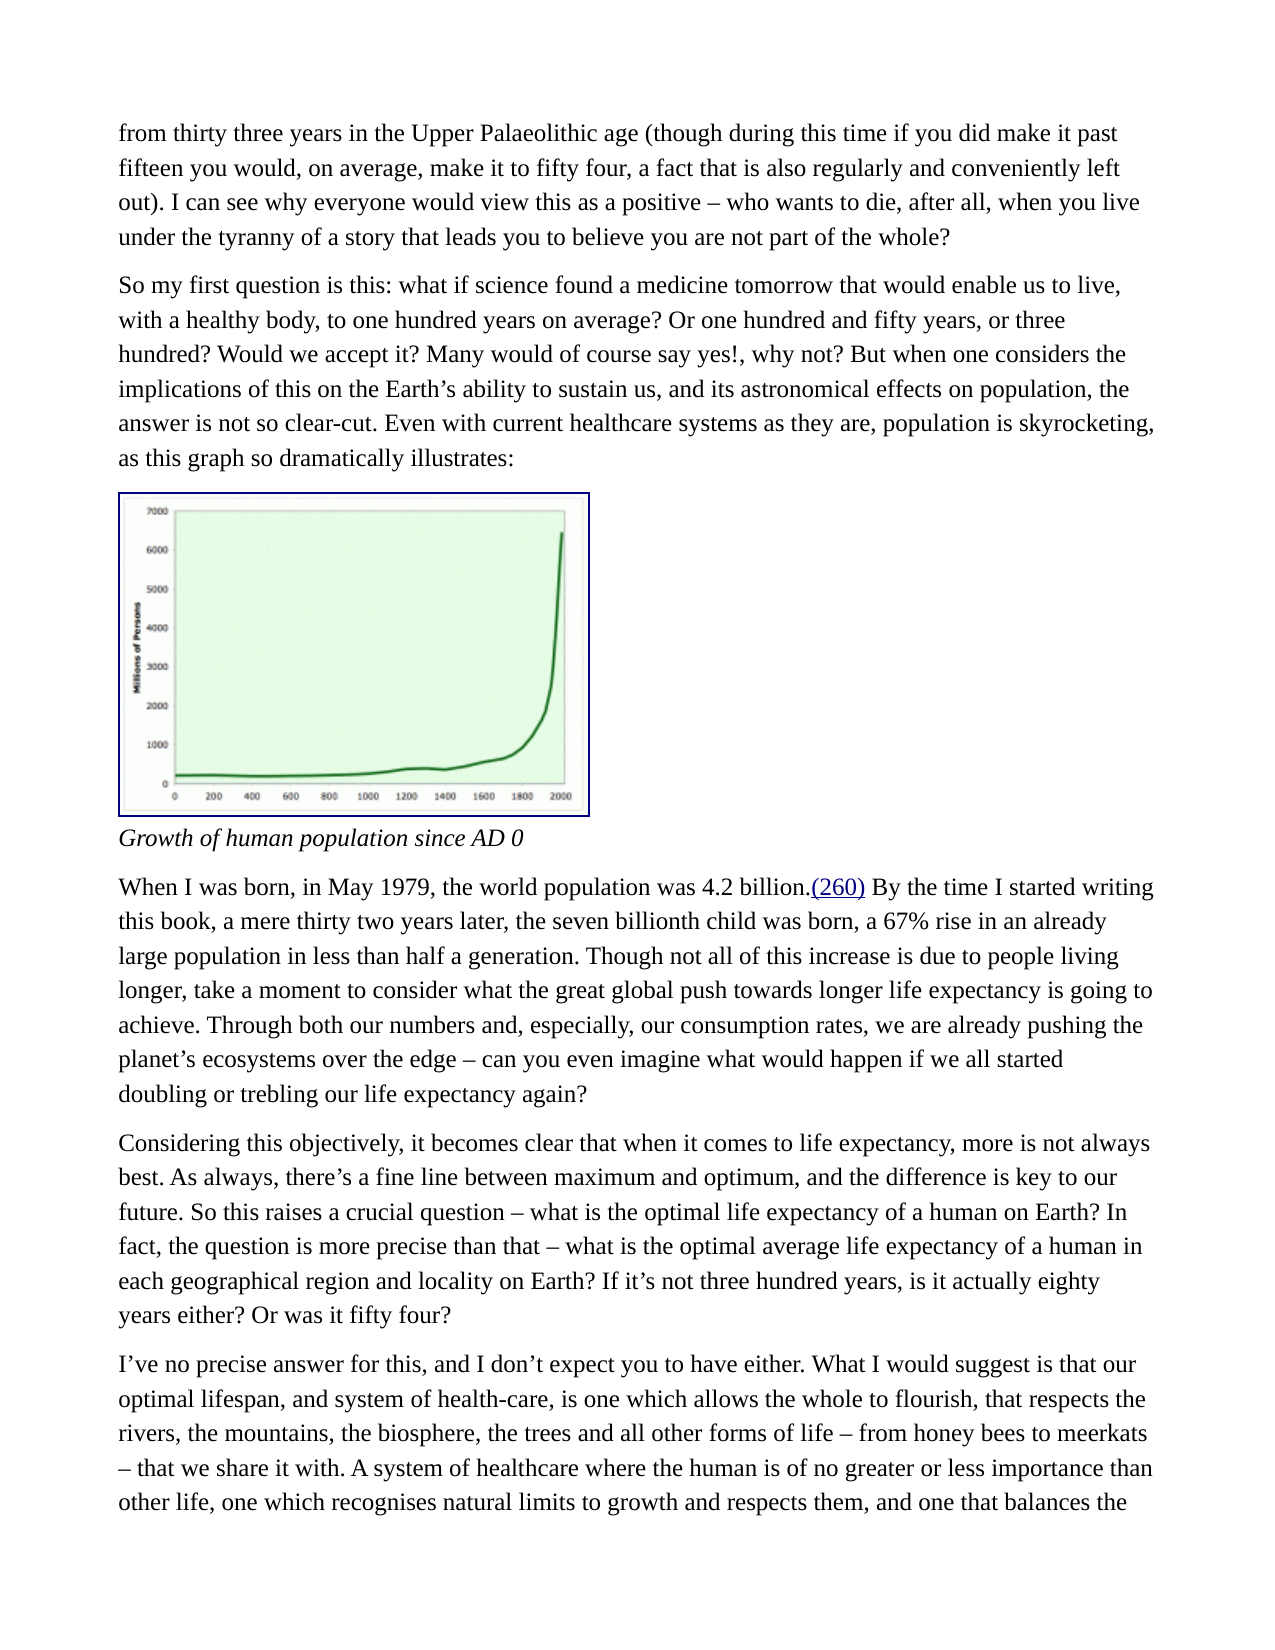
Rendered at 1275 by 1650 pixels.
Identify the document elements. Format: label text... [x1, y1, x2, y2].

picture [120, 494, 588, 815]
text from thirty three years in the Upper Palaeolithic age (though during this time if you did make it past fifteen you would, on average, make it to fifty four, a fact that is also regularly and conveniently left out). I can see why everyone would view this as a positive – who wants to die, after all, when you live under the tyranny of a story that leads you to believe you are not part of the whole? [118, 118, 1157, 250]
text Considering this objectively, it becomes clear that when it comes to life expectancy, more is not always best. As always, there’s a fine line between maximum and optimum, and the difference is key to our future. So this raises a crucial question – what is the optimal life expectancy of a human on Earth? In fact, the question is more precise than that – what is the optimal average life expectancy of a human in each geographical region and locality on Earth? If it’s not three hundred years, is it actually eighty years either? Or was it fifty four? [118, 1128, 1157, 1329]
text When I was born, in May 1979, the world population was 4.2 billion.(260) By the time I started writing this book, a mere thirty two years later, the seven billionth child was born, a 67% rise in an already large population in less than half a generation. Though not all of this increase is due to people living longer, take a moment to consider what the great global push towards longer life expectancy is going to achieve. Through both our numbers and, especially, our consumption rates, we are already pushing the planet’s ecosystems over the edge – can you even imagine what would happen if we all started doubling or trebling our life expectancy again? [118, 872, 1157, 1107]
text So my first question is this: what if science found a medicine tomorrow that would enable us to live, with a healthy body, to one hundred years on average? Or one hundred and fifty years, or three hundred? Would we accept it? Many would of course say yes!, why not? But when one considers the implications of this on the Earth’s ability to sustain us, and its astronomical effects on population, the answer is not so clear-cut. Even with current healthcare systems as they are, population is skyrocketing, as this graph so dramatically illustrates: [118, 271, 1157, 472]
text I’ve no precise answer for this, and I don’t expect you to have either. What I would suggest is that our optimal lifespan, and system of health-care, is one which allows the whole to flourish, that respects the rivers, the mountains, the biosphere, the trees and all other forms of life – from honey bees to meerkats – that we share it with. A system of healthcare where the human is of no greater or less importance than other life, one which recognises natural limits to growth and respects them, and one that balances the [118, 1349, 1157, 1516]
text Growth of human population since AD 0 [118, 815, 1157, 852]
